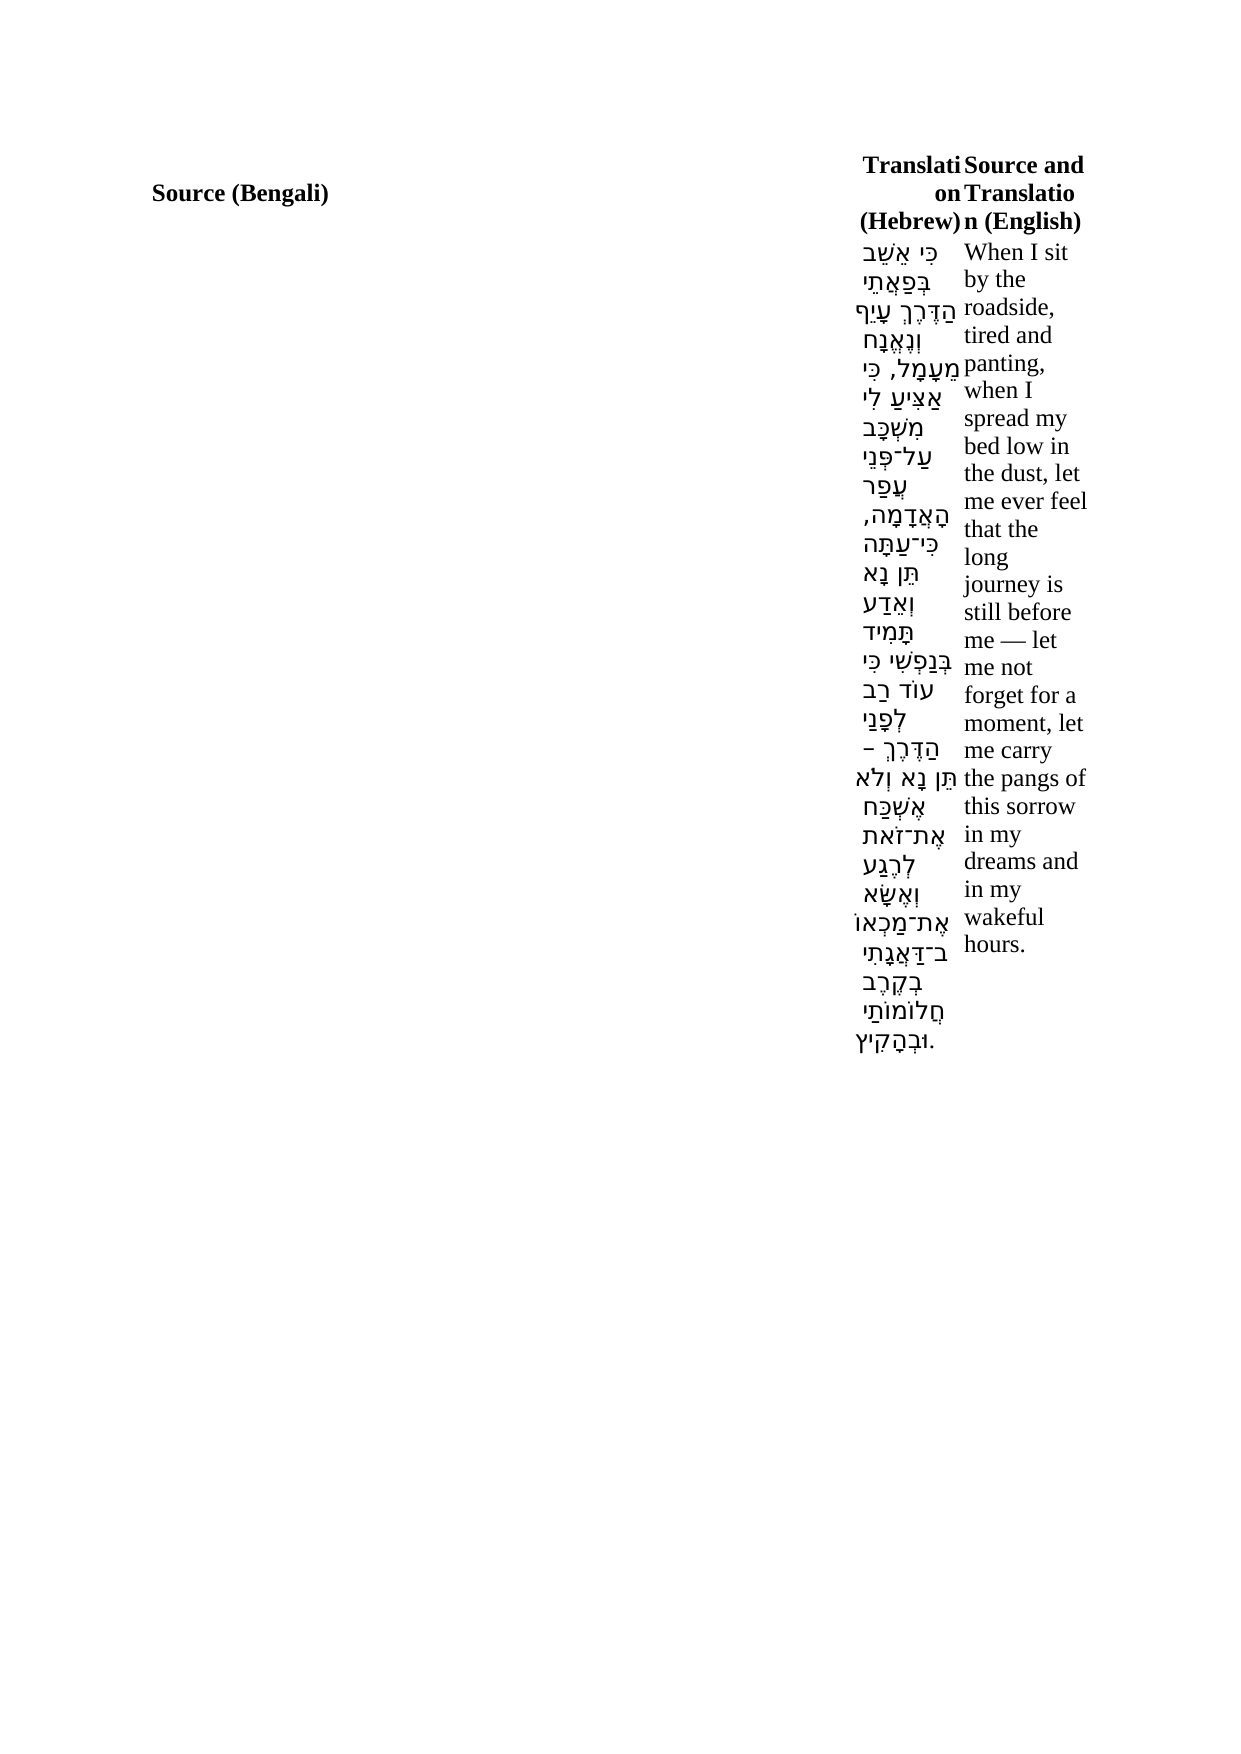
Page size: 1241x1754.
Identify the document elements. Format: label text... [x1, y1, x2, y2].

table_header Translation (Hebrew) [853, 150, 962, 236]
table_header Source and Translation (English) [962, 150, 1090, 236]
table_cell When I sit by the roadside, tired and panting, when I spread my bed low in the dust, let me ever feel that the long journey is still before me — let me not forget for a moment, let me carry the pangs of this sorrow in my dreams and in my wakeful hours. [962, 236, 1090, 1056]
table_header Source (Bengali) [150, 150, 852, 236]
table_cell כִּי אֵשֵׁב בְּפַאֲתֵי הַדֶּרֶךְ עָיֵף וְנֶאֱנָח מֵעָמָל, כִּי אַצִּיעַ לִי מִשְׁכָּב עַל־פְּנֵי עֲפַר הָאֲדָמָה, כִּי־עַתָּה תֵּן נָא וְאֵדַע תָּמִיד בְּנַפְשִׁי כִּי עוֹד רַב לְפָנַי הַדֶּרֶךְ – תֵּן נָא וְלֹא אֶשְׁכַּח אֶת־זֹאת לְרֶגַע וְאֶשָּׂא אֶת־מַכְאוֹב־דַּאֲגָתִי בְקֶרֶב חֲלוֹמוֹתַי וּבְהָקִיץ. [853, 236, 962, 1056]
